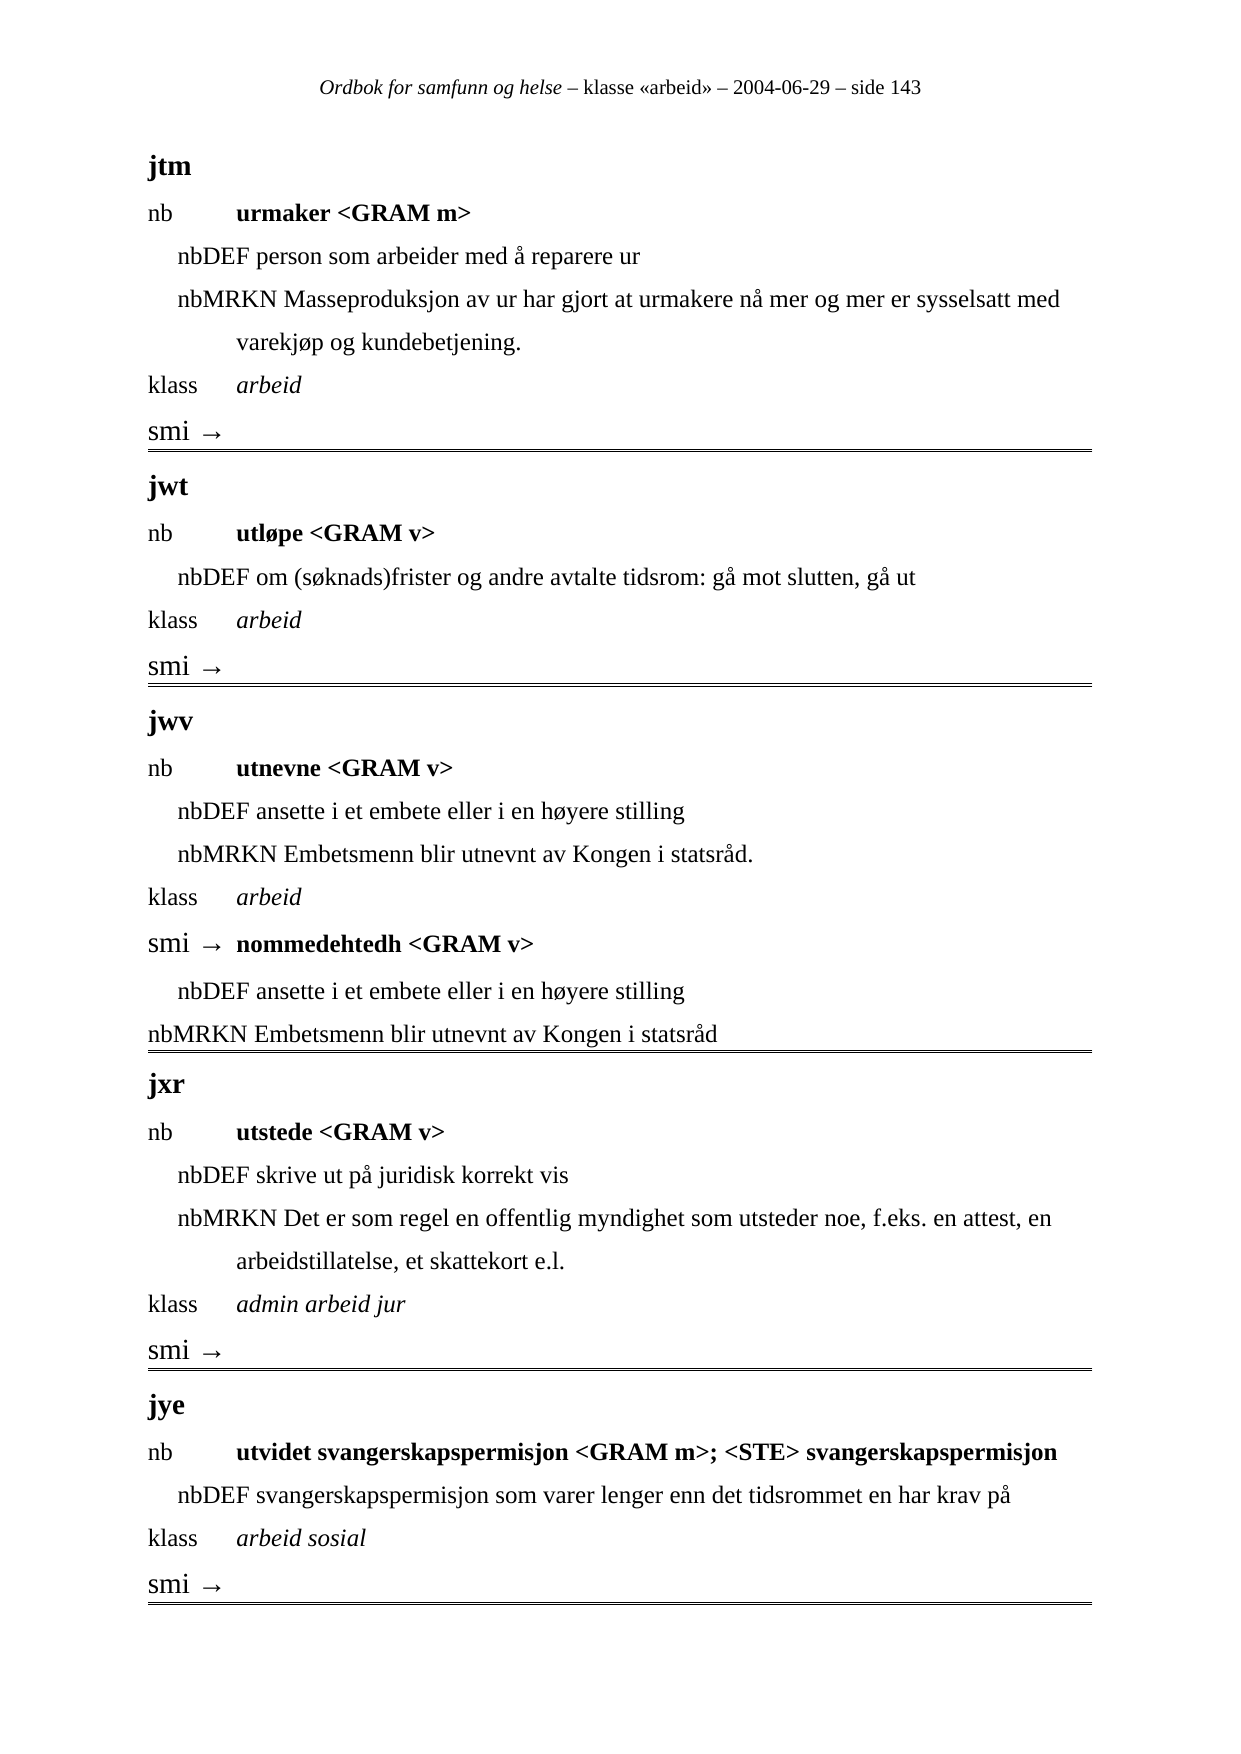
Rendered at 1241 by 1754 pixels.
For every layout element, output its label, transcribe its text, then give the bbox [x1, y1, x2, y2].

text klass arbeid [148, 370, 1092, 399]
text klass arbeid sosial [148, 1523, 1092, 1552]
text klass arbeid [148, 605, 1092, 633]
text nbDEF svangerskapspermisjon som varer lenger enn det tidsrommet en har krav på [177, 1480, 1092, 1509]
text nbDEF skrive ut på juridisk korrekt vis [177, 1160, 1092, 1188]
text klass arbeid [148, 882, 1092, 911]
text smi → [148, 1332, 1092, 1368]
text nb utnevne <GRAM v> [148, 753, 1092, 782]
text smi → [148, 413, 1092, 449]
text nbDEF ansette i et embete eller i en høyere stilling [177, 976, 1092, 1004]
text nbMRKN Det er som regel en offentlig myndighet som utsteder noe, f.eks. en attest, en arbeidstillatelse, et skattekort e.l. [177, 1203, 1092, 1275]
text jwt [148, 468, 1092, 502]
text nb utvidet svangerskapspermisjon <GRAM m>; <STE> svangerskapspermisjon [148, 1437, 1092, 1466]
text klass admin arbeid jur [148, 1289, 1092, 1318]
text smi → [148, 1567, 1092, 1602]
text jye [148, 1387, 1092, 1421]
text jxr [148, 1066, 1092, 1100]
text jwv [148, 703, 1092, 736]
text nbMRKN Masseproduksjon av ur har gjort at urmakere nå mer og mer er sysselsatt med varekjøp og kundebetjening. [177, 284, 1092, 356]
text smi → nommedehtedh <GRAM v> [148, 925, 1092, 959]
text nbDEF person som arbeider med å reparere ur [177, 241, 1092, 270]
text nb utstede <GRAM v> [148, 1117, 1092, 1145]
text nbMRKN Embetsmenn blir utnevnt av Kongen i statsråd. [177, 839, 1092, 868]
text nbDEF ansette i et embete eller i en høyere stilling [177, 796, 1092, 825]
text jtm [148, 148, 1092, 181]
text nbDEF om (søknads)frister og andre avtalte tidsrom: gå mot slutten, gå ut [177, 562, 1092, 590]
text smi → [148, 648, 1092, 683]
text nb urmaker <GRAM m> [148, 198, 1092, 227]
text nb utløpe <GRAM v> [148, 518, 1092, 547]
text nbMRKN Embetsmenn blir utnevnt av Kongen i statsråd [148, 1019, 1092, 1050]
